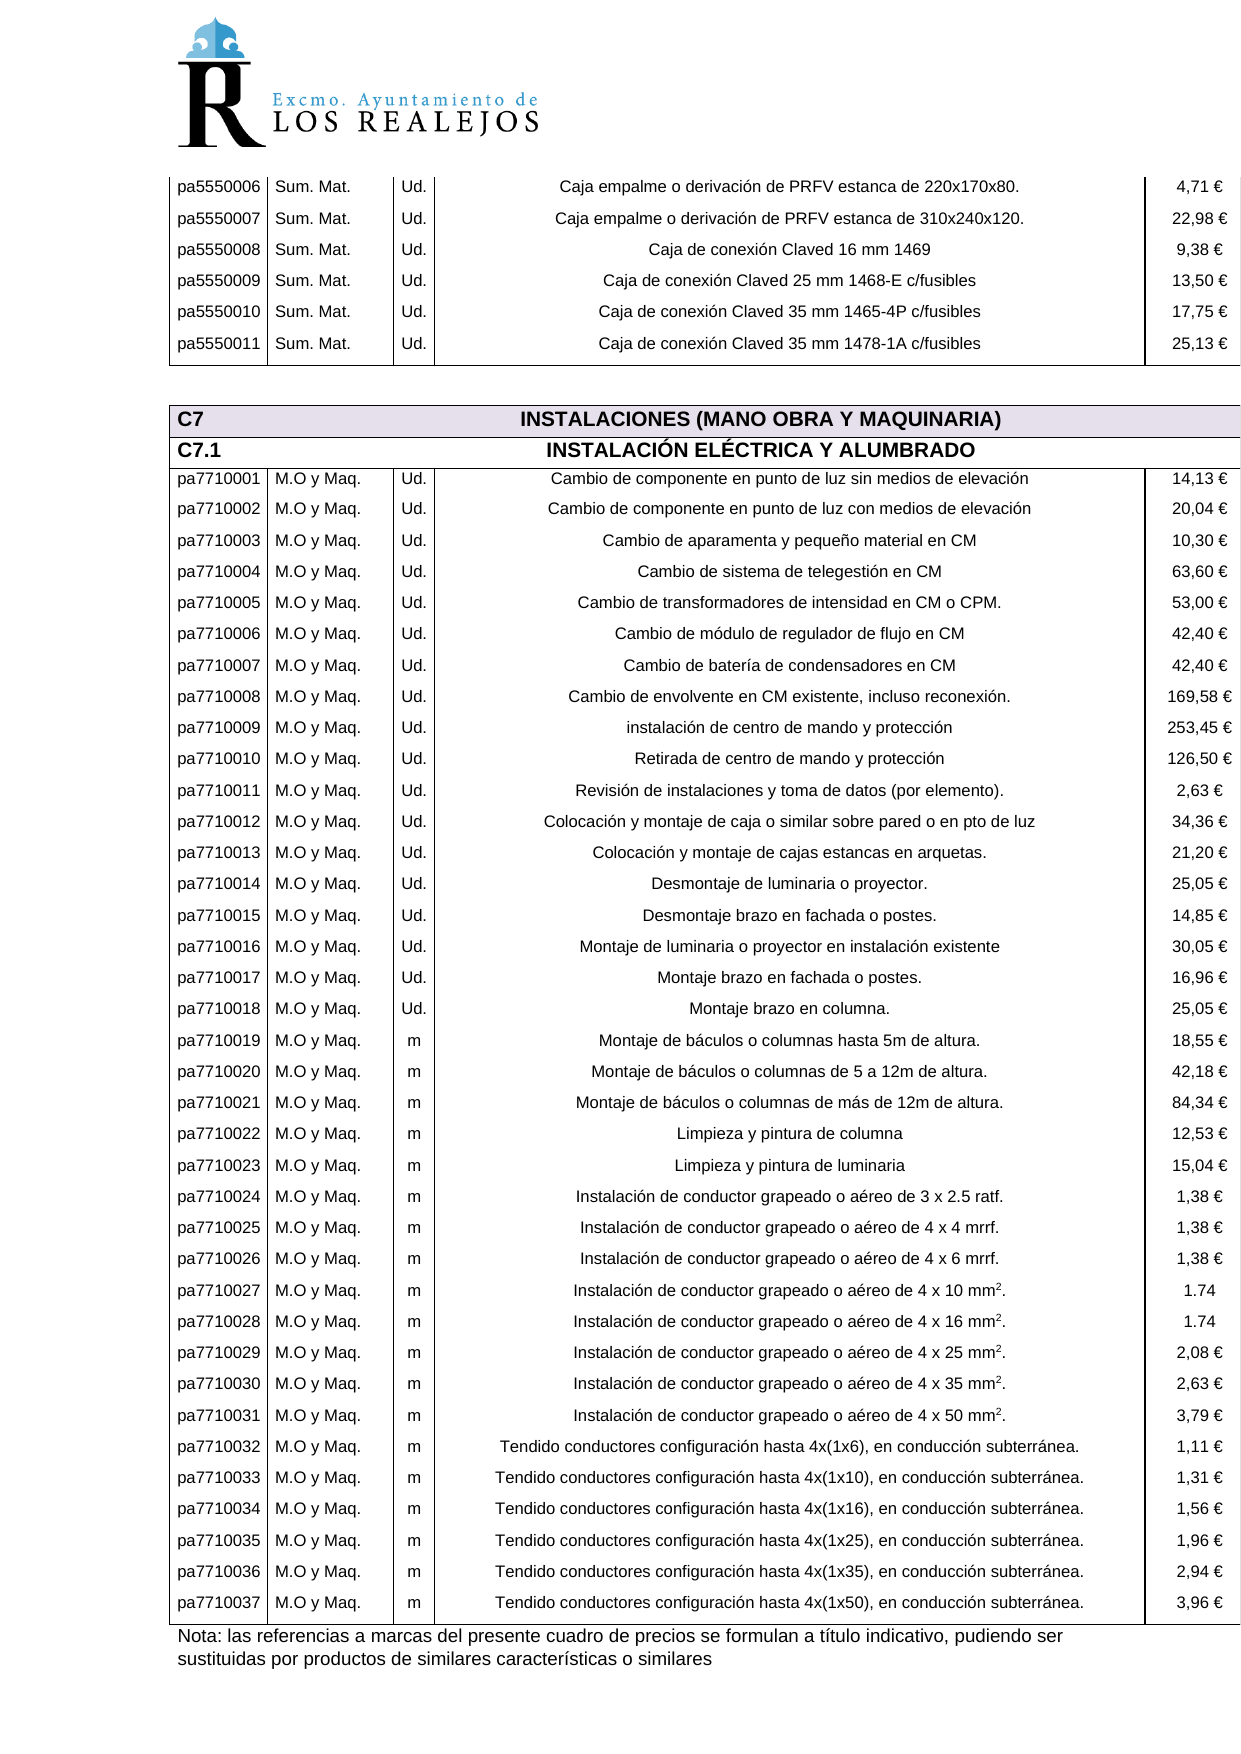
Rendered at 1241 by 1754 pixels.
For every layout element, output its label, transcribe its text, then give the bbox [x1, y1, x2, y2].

table_cell Ud. [394, 937, 434, 968]
table_cell Instalación de conductor grapeado o aéreo de 4 x 50 mm2. [435, 1405, 1144, 1437]
table_cell [170, 366, 268, 405]
table_cell 21,20 € [1146, 843, 1240, 874]
table_cell m [394, 1093, 434, 1124]
table_cell Ud. [394, 780, 434, 812]
table_cell pa7710009 [170, 718, 267, 749]
table_cell Instalación de conductor grapeado o aéreo de 4 x 6 mrrf. [435, 1249, 1144, 1280]
table_cell M.O y Maq. [268, 1187, 393, 1218]
table_cell M.O y Maq. [268, 1530, 393, 1562]
table_cell 3,79 € [1146, 1405, 1240, 1437]
table_cell Montaje brazo en columna. [435, 999, 1144, 1030]
table_cell 53,00 € [1146, 593, 1240, 624]
table_cell pa7710020 [170, 1062, 267, 1093]
table_cell Cambio de aparamenta y pequeño material en CM [435, 530, 1144, 562]
table_cell M.O y Maq. [268, 905, 393, 937]
table_cell 25,05 € [1146, 874, 1240, 905]
table_cell M.O y Maq. [268, 874, 393, 905]
table_cell Ud. [394, 624, 434, 655]
table_cell Cambio de sistema de telegestión en CM [435, 562, 1144, 593]
table_cell Caja empalme o derivación de PRFV estanca de 220x170x80. [435, 177, 1144, 208]
table_cell pa5550010 [170, 302, 267, 333]
table_cell pa7710002 [170, 499, 267, 530]
table_cell pa7710003 [170, 530, 267, 562]
table_cell Cambio de componente en punto de luz con medios de elevación [435, 499, 1144, 530]
table_cell 1,38 € [1146, 1218, 1240, 1249]
table_cell [1145, 366, 1240, 405]
table_cell Sum. Mat. [268, 334, 393, 365]
table_cell Caja de conexión Claved 35 mm 1478-1A c/fusibles [435, 334, 1144, 365]
table_cell Tendido conductores configuración hasta 4x(1x50), en conducción subterránea. [435, 1593, 1144, 1624]
table_cell Sum. Mat. [268, 302, 393, 333]
table_cell m [394, 1218, 434, 1249]
table_cell M.O y Maq. [268, 937, 393, 968]
table_cell Montaje de báculos o columnas hasta 5m de altura. [435, 1030, 1144, 1062]
table_cell Cambio de batería de condensadores en CM [435, 655, 1144, 687]
table_cell Instalación de conductor grapeado o aéreo de 4 x 16 mm2. [435, 1312, 1144, 1343]
table_cell 25,05 € [1146, 999, 1240, 1030]
text Nota: las referencias a marcas del presente cuadro de precios se formulan a título indicativo, pudiendo ser sustituidas por productos de similares características o similares [177, 1625, 1063, 1670]
table_cell 1.74 [1146, 1280, 1240, 1312]
table_cell m [394, 1155, 434, 1187]
table_cell M.O y Maq. [268, 1124, 393, 1155]
table_cell Tendido conductores configuración hasta 4x(1x25), en conducción subterránea. [435, 1530, 1144, 1562]
table_cell pa7710021 [170, 1093, 267, 1124]
table_cell pa7710022 [170, 1124, 267, 1155]
table_cell M.O y Maq. [268, 999, 393, 1030]
table_cell 10,30 € [1146, 530, 1240, 562]
table_cell 42,40 € [1146, 624, 1240, 655]
table_cell C7.1 [170, 438, 268, 468]
table_cell Desmontaje brazo en fachada o postes. [435, 905, 1144, 937]
table_cell Ud. [394, 874, 434, 905]
table_cell Ud. [394, 302, 434, 333]
table_cell Caja de conexión Claved 25 mm 1468-E c/fusibles [435, 271, 1144, 302]
table_cell Tendido conductores configuración hasta 4x(1x16), en conducción subterránea. [435, 1499, 1144, 1530]
table_cell M.O y Maq. [268, 1437, 393, 1468]
table_cell Ud. [394, 905, 434, 937]
table_cell Colocación y montaje de cajas estancas en arquetas. [435, 843, 1144, 874]
table_cell m [394, 1562, 434, 1593]
table_cell 1,31 € [1146, 1468, 1240, 1499]
table_cell Ud. [394, 843, 434, 874]
table_cell 63,60 € [1146, 562, 1240, 593]
table_cell 14,85 € [1146, 905, 1240, 937]
table_cell m [394, 1374, 434, 1405]
table_cell Revisión de instalaciones y toma de datos (por elemento). [435, 780, 1144, 812]
table_cell Tendido conductores configuración hasta 4x(1x10), en conducción subterránea. [435, 1468, 1144, 1499]
table_cell M.O y Maq. [268, 655, 393, 687]
table_cell M.O y Maq. [268, 1562, 393, 1593]
table_cell pa5550007 [170, 209, 267, 240]
table_cell 12,53 € [1146, 1124, 1240, 1155]
table_cell pa7710008 [170, 687, 267, 718]
table_cell 84,34 € [1146, 1093, 1240, 1124]
table_cell pa7710018 [170, 999, 267, 1030]
table_cell Ud. [394, 655, 434, 687]
table_cell [268, 366, 394, 405]
table_cell 126,50 € [1146, 749, 1240, 780]
table_cell Cambio de componente en punto de luz sin medios de elevación [435, 469, 1144, 499]
table_cell 42,40 € [1146, 655, 1240, 687]
table_cell m [394, 1593, 434, 1624]
table_cell M.O y Maq. [268, 530, 393, 562]
table_cell Ud. [394, 999, 434, 1030]
table_cell 30,05 € [1146, 937, 1240, 968]
table_cell M.O y Maq. [268, 968, 393, 999]
table_cell Sum. Mat. [268, 209, 393, 240]
table_cell Instalación de conductor grapeado o aéreo de 4 x 4 mrrf. [435, 1218, 1144, 1249]
table_cell pa7710013 [170, 843, 267, 874]
table_cell 4,71 € [1146, 177, 1240, 208]
table_cell 169,58 € [1146, 687, 1240, 718]
table_cell pa7710005 [170, 593, 267, 624]
table_cell M.O y Maq. [268, 562, 393, 593]
table_cell Ud. [394, 469, 434, 499]
table_cell 1.74 [1146, 1312, 1240, 1343]
table_cell pa5550008 [170, 240, 267, 271]
table_cell pa7710032 [170, 1437, 267, 1468]
table_cell m [394, 1312, 434, 1343]
table_cell Cambio de módulo de regulador de flujo en CM [435, 624, 1144, 655]
table_cell M.O y Maq. [268, 499, 393, 530]
table_cell M.O y Maq. [268, 1312, 393, 1343]
table_cell m [394, 1062, 434, 1093]
table_cell pa7710011 [170, 780, 267, 812]
table_cell pa5550011 [170, 334, 267, 365]
table_cell Instalación de conductor grapeado o aéreo de 4 x 35 mm2. [435, 1374, 1144, 1405]
table_cell M.O y Maq. [268, 1280, 393, 1312]
table_cell m [394, 1343, 434, 1374]
table_cell Colocación y montaje de caja o similar sobre pared o en pto de luz [435, 812, 1144, 843]
table_cell M.O y Maq. [268, 1593, 393, 1624]
table_cell Ud. [394, 209, 434, 240]
table_cell m [394, 1499, 434, 1530]
table_cell pa7710030 [170, 1374, 267, 1405]
table_cell 2,63 € [1146, 780, 1240, 812]
table_cell M.O y Maq. [268, 1062, 393, 1093]
table_cell Sum. Mat. [268, 177, 393, 208]
table_cell Retirada de centro de mando y protección [435, 749, 1144, 780]
table_cell pa7710004 [170, 562, 267, 593]
table_cell m [394, 1405, 434, 1437]
table_cell M.O y Maq. [268, 1468, 393, 1499]
table_cell Ud. [394, 593, 434, 624]
table_cell pa7710016 [170, 937, 267, 968]
table_cell pa5550006 [170, 177, 267, 208]
table_cell INSTALACIÓN ELÉCTRICA Y ALUMBRADO [268, 438, 1240, 468]
table_cell 25,13 € [1146, 334, 1240, 365]
table_cell pa7710037 [170, 1593, 267, 1624]
table_cell M.O y Maq. [268, 687, 393, 718]
table_cell Montaje de luminaria o proyector en instalación existente [435, 937, 1144, 968]
table_cell M.O y Maq. [268, 1249, 393, 1280]
table_cell M.O y Maq. [268, 1155, 393, 1187]
table_cell m [394, 1124, 434, 1155]
table_cell 42,18 € [1146, 1062, 1240, 1093]
table_cell 1,38 € [1146, 1187, 1240, 1218]
table_cell 17,75 € [1146, 302, 1240, 333]
table_cell 2,08 € [1146, 1343, 1240, 1374]
table_cell Ud. [394, 812, 434, 843]
table_cell pa7710028 [170, 1312, 267, 1343]
table_cell INSTALACIONES (MANO OBRA Y MAQUINARIA) [268, 406, 1240, 437]
table_cell Caja empalme o derivación de PRFV estanca de 310x240x120. [435, 209, 1144, 240]
table_cell Ud. [394, 177, 434, 208]
table_cell M.O y Maq. [268, 1499, 393, 1530]
table_cell Ud. [394, 334, 434, 365]
table_cell Ud. [394, 687, 434, 718]
table_cell pa7710035 [170, 1530, 267, 1562]
table_cell M.O y Maq. [268, 624, 393, 655]
table_cell M.O y Maq. [268, 1030, 393, 1062]
table_cell m [394, 1249, 434, 1280]
table_cell M.O y Maq. [268, 1405, 393, 1437]
table_cell 15,04 € [1146, 1155, 1240, 1187]
table_cell m [394, 1530, 434, 1562]
table_cell pa7710006 [170, 624, 267, 655]
table_cell Cambio de envolvente en CM existente, incluso reconexión. [435, 687, 1144, 718]
table_cell Caja de conexión Claved 16 mm 1469 [435, 240, 1144, 271]
table_cell M.O y Maq. [268, 1343, 393, 1374]
table_cell Ud. [394, 530, 434, 562]
table_cell Montaje de báculos o columnas de 5 a 12m de altura. [435, 1062, 1144, 1093]
table_cell 2,63 € [1146, 1374, 1240, 1405]
table_cell M.O y Maq. [268, 780, 393, 812]
table_cell 34,36 € [1146, 812, 1240, 843]
table_cell 9,38 € [1146, 240, 1240, 271]
table_cell pa7710026 [170, 1249, 267, 1280]
table_cell 253,45 € [1146, 718, 1240, 749]
table_cell 14,13 € [1146, 469, 1240, 499]
table_cell Montaje de báculos o columnas de más de 12m de altura. [435, 1093, 1144, 1124]
table_cell pa7710023 [170, 1155, 267, 1187]
table_cell m [394, 1280, 434, 1312]
table_cell Sum. Mat. [268, 271, 393, 302]
table_cell pa7710017 [170, 968, 267, 999]
table_cell pa7710001 [170, 469, 267, 499]
table_cell Limpieza y pintura de luminaria [435, 1155, 1144, 1187]
table_cell pa7710033 [170, 1468, 267, 1499]
table_cell Desmontaje de luminaria o proyector. [435, 874, 1144, 905]
table_cell Ud. [394, 271, 434, 302]
table_cell pa7710029 [170, 1343, 267, 1374]
table_cell [394, 366, 434, 405]
table_cell pa7710012 [170, 812, 267, 843]
table_cell M.O y Maq. [268, 1093, 393, 1124]
table_cell 3,96 € [1146, 1593, 1240, 1624]
table_cell Ud. [394, 749, 434, 780]
table_cell Ud. [394, 240, 434, 271]
table_cell [434, 366, 1145, 405]
table_cell pa7710034 [170, 1499, 267, 1530]
table_cell 20,04 € [1146, 499, 1240, 530]
table_cell C7 [170, 406, 268, 437]
table_cell Ud. [394, 718, 434, 749]
table_cell Sum. Mat. [268, 240, 393, 271]
table_cell 13,50 € [1146, 271, 1240, 302]
table_cell Ud. [394, 562, 434, 593]
table_cell pa7710024 [170, 1187, 267, 1218]
table_cell Ud. [394, 499, 434, 530]
table_cell Ud. [394, 968, 434, 999]
table_cell 18,55 € [1146, 1030, 1240, 1062]
table_cell 16,96 € [1146, 968, 1240, 999]
table_cell 1,11 € [1146, 1437, 1240, 1468]
table_cell pa7710015 [170, 905, 267, 937]
table_cell Instalación de conductor grapeado o aéreo de 4 x 25 mm2. [435, 1343, 1144, 1374]
table_cell M.O y Maq. [268, 749, 393, 780]
table_cell 1,38 € [1146, 1249, 1240, 1280]
table_cell 2,94 € [1146, 1562, 1240, 1593]
table_cell Limpieza y pintura de columna [435, 1124, 1144, 1155]
table_cell Tendido conductores configuración hasta 4x(1x6), en conducción subterránea. [435, 1437, 1144, 1468]
table_cell 1,56 € [1146, 1499, 1240, 1530]
table_cell pa7710025 [170, 1218, 267, 1249]
table_cell M.O y Maq. [268, 718, 393, 749]
table_cell M.O y Maq. [268, 1374, 393, 1405]
table_cell m [394, 1030, 434, 1062]
table_cell pa5550009 [170, 271, 267, 302]
table_cell M.O y Maq. [268, 469, 393, 499]
table_cell Cambio de transformadores de intensidad en CM o CPM. [435, 593, 1144, 624]
table_cell 1,96 € [1146, 1530, 1240, 1562]
table_cell pa7710019 [170, 1030, 267, 1062]
table_cell m [394, 1437, 434, 1468]
table_cell Instalación de conductor grapeado o aéreo de 3 x 2.5 ratf. [435, 1187, 1144, 1218]
table_cell 22,98 € [1146, 209, 1240, 240]
table_cell m [394, 1187, 434, 1218]
table_cell Caja de conexión Claved 35 mm 1465-4P c/fusibles [435, 302, 1144, 333]
table_cell Tendido conductores configuración hasta 4x(1x35), en conducción subterránea. [435, 1562, 1144, 1593]
table_cell pa7710031 [170, 1405, 267, 1437]
table_cell M.O y Maq. [268, 843, 393, 874]
table_cell instalación de centro de mando y protección [435, 718, 1144, 749]
table_cell pa7710010 [170, 749, 267, 780]
table_cell Instalación de conductor grapeado o aéreo de 4 x 10 mm2. [435, 1280, 1144, 1312]
table_cell M.O y Maq. [268, 1218, 393, 1249]
table_cell M.O y Maq. [268, 593, 393, 624]
table_cell Montaje brazo en fachada o postes. [435, 968, 1144, 999]
table_cell pa7710007 [170, 655, 267, 687]
table_cell pa7710027 [170, 1280, 267, 1312]
table_cell m [394, 1468, 434, 1499]
table_cell M.O y Maq. [268, 812, 393, 843]
table_cell pa7710014 [170, 874, 267, 905]
table_cell pa7710036 [170, 1562, 267, 1593]
